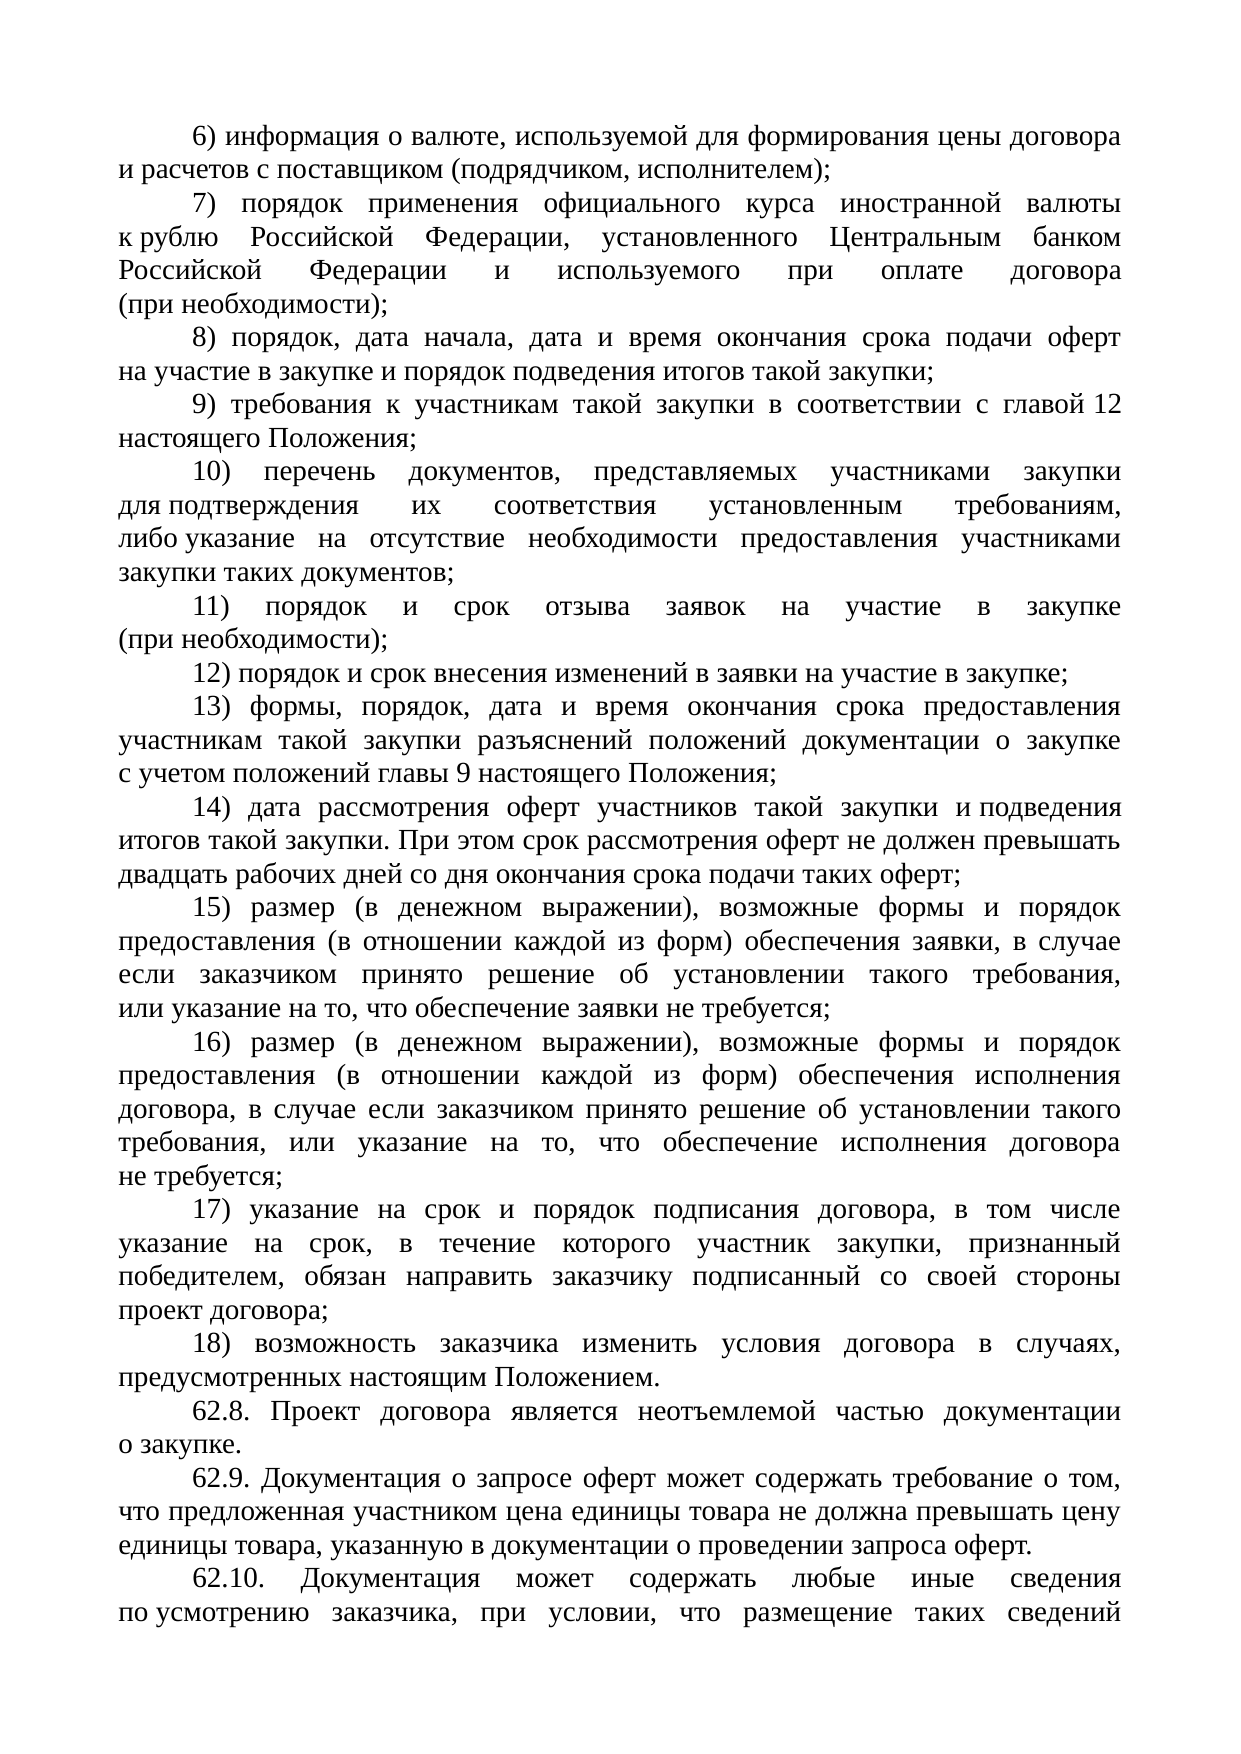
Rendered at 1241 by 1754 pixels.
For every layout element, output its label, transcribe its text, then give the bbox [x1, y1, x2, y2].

text 62.10. Документация может содержать любые иные сведения по усмотрению заказчика, при условии, что размещение таких сведений [118, 1560, 1122, 1627]
text 13) формы, порядок, дата и время окончания срока предоставления участникам такой закупки разъяснений положений документации о закупке с учетом положений главы 9 настоящего Положения; [118, 688, 1122, 789]
text 62.9. Документация о запросе оферт может содержать требование о том, что предложенная участником цена единицы товара не должна превышать цену единицы товара, указанную в документации о проведении запроса оферт. [118, 1460, 1122, 1560]
text 11) порядок и срок отзыва заявок на участие в закупке (при необходимости); [118, 588, 1122, 655]
text 6) информация о валюте, используемой для формирования цены договора и расчетов с поставщиком (подрядчиком, исполнителем); [118, 118, 1122, 185]
text 18) возможность заказчика изменить условия договора в случаях, предусмотренных настоящим Положением. [118, 1326, 1122, 1393]
text 14) дата рассмотрения оферт участников такой закупки и подведения итогов такой закупки. При этом срок рассмотрения оферт не должен превышать двадцать рабочих дней со дня окончания срока подачи таких оферт; [118, 789, 1122, 889]
text 12) порядок и срок внесения изменений в заявки на участие в закупке; [118, 655, 1122, 688]
text 62.8. Проект договора является неотъемлемой частью документации о закупке. [118, 1393, 1122, 1460]
text 9) требования к участникам такой закупки в соответствии с главой 12 настоящего Положения; [118, 386, 1122, 453]
text 7) порядок применения официального курса иностранной валюты к рублю Российской Федерации, установленного Центральным банком Российской Федерации и используемого при оплате договора (при необходимости); [118, 185, 1122, 319]
text 10) перечень документов, представляемых участниками закупки для подтверждения их соответствия установленным требованиям, либо указание на отсутствие необходимости предоставления участниками закупки таких документов; [118, 453, 1122, 588]
text 8) порядок, дата начала, дата и время окончания срока подачи оферт на участие в закупке и порядок подведения итогов такой закупки; [118, 319, 1122, 386]
text 17) указание на срок и порядок подписания договора, в том числе указание на срок, в течение которого участник закупки, признанный победителем, обязан направить заказчику подписанный со своей стороны проект договора; [118, 1191, 1122, 1326]
text 15) размер (в денежном выражении), возможные формы и порядок предоставления (в отношении каждой из форм) обеспечения заявки, в случае если заказчиком принято решение об установлении такого требования, или указание на то, что обеспечение заявки не требуется; [118, 889, 1122, 1024]
text 16) размер (в денежном выражении), возможные формы и порядок предоставления (в отношении каждой из форм) обеспечения исполнения договора, в случае если заказчиком принято решение об установлении такого требования, или указание на то, что обеспечение исполнения договора не требуется; [118, 1024, 1122, 1191]
